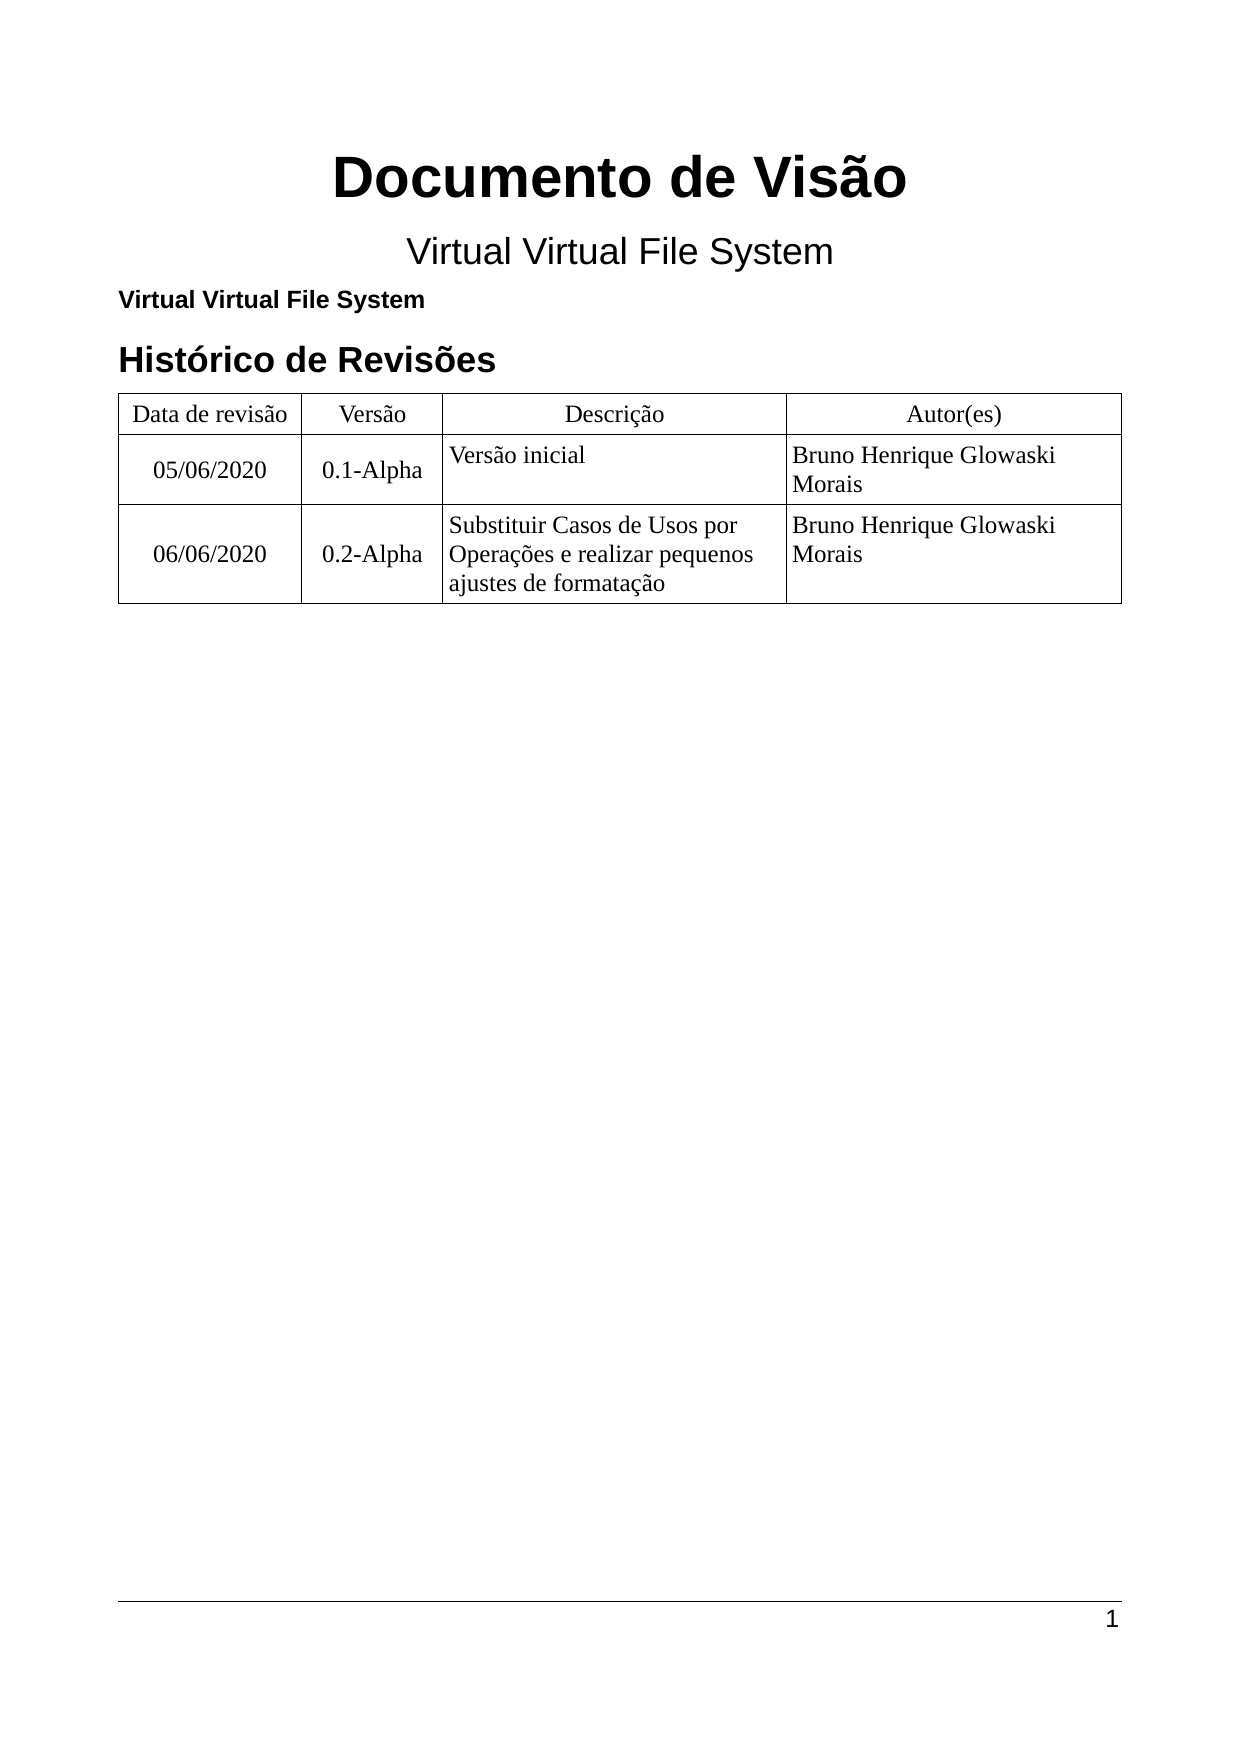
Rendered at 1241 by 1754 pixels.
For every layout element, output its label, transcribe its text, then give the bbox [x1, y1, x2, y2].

table_cell 05/06/2020 [119, 435, 301, 504]
table_cell Bruno Henrique Glowaski Morais [787, 505, 1121, 602]
table_cell 0.2-Alpha [302, 505, 442, 602]
table_header Autor(es) [787, 394, 1121, 434]
title Documento de Visão [118, 143, 1122, 210]
table_cell Versão inicial [443, 435, 786, 504]
table_header Descrição [443, 394, 786, 434]
subtitle Histórico de Revisões [118, 338, 1122, 380]
table_cell Bruno Henrique Glowaski Morais [787, 435, 1121, 504]
table_cell 0.1-Alpha [302, 435, 442, 504]
table_header Versão [302, 394, 442, 434]
table_cell Substituir Casos de Usos por Operações e realizar pequenos ajustes de formatação [443, 505, 786, 602]
table_header Data de revisão [119, 394, 301, 434]
subtitle Virtual Virtual File System [118, 229, 1122, 272]
table_cell 06/06/2020 [119, 505, 301, 602]
text Virtual Virtual File System [118, 284, 1122, 313]
